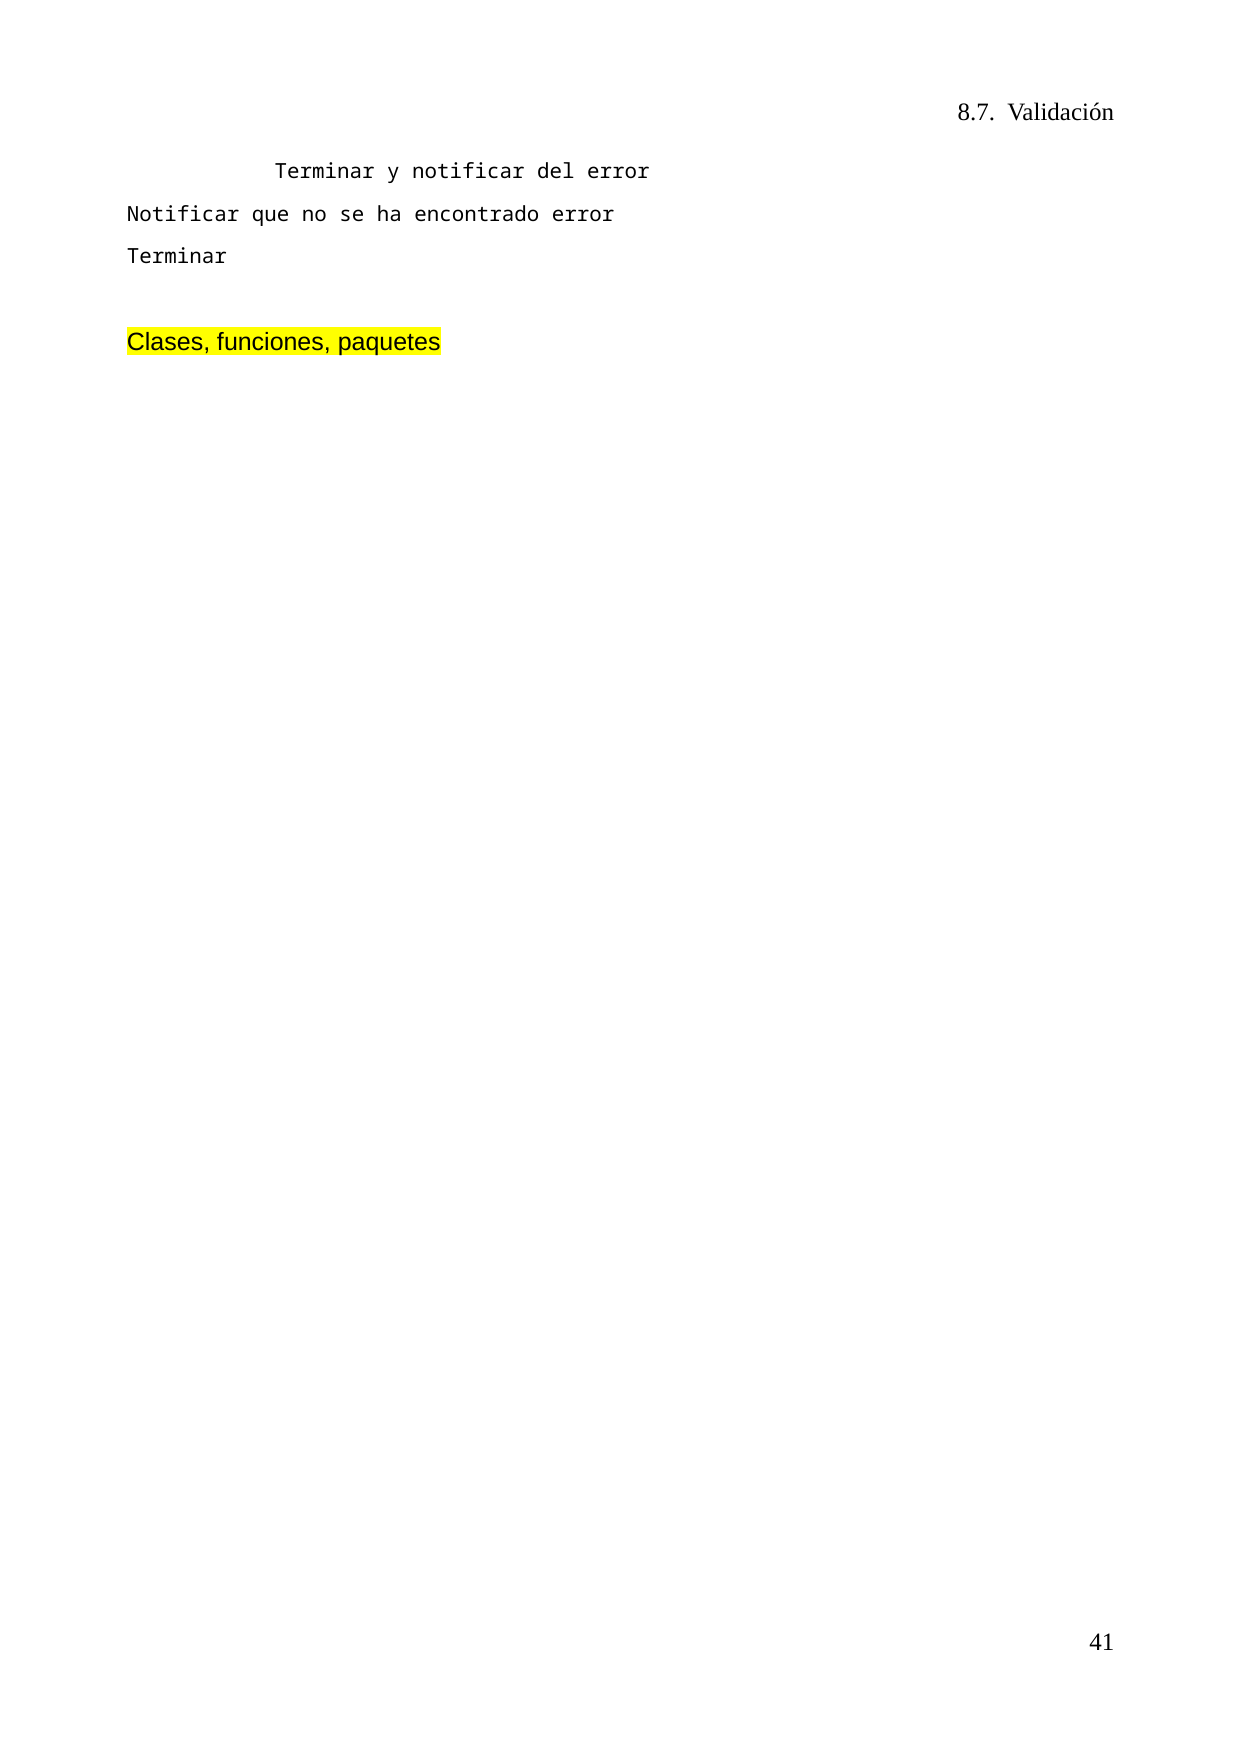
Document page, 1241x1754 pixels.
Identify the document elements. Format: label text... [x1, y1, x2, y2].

text Terminar [127, 241, 1114, 270]
text Notificar que no se ha encontrado error [127, 199, 1114, 227]
text Clases, funciones, paquetes [127, 327, 1114, 355]
text Terminar y notificar del error [127, 156, 1114, 185]
